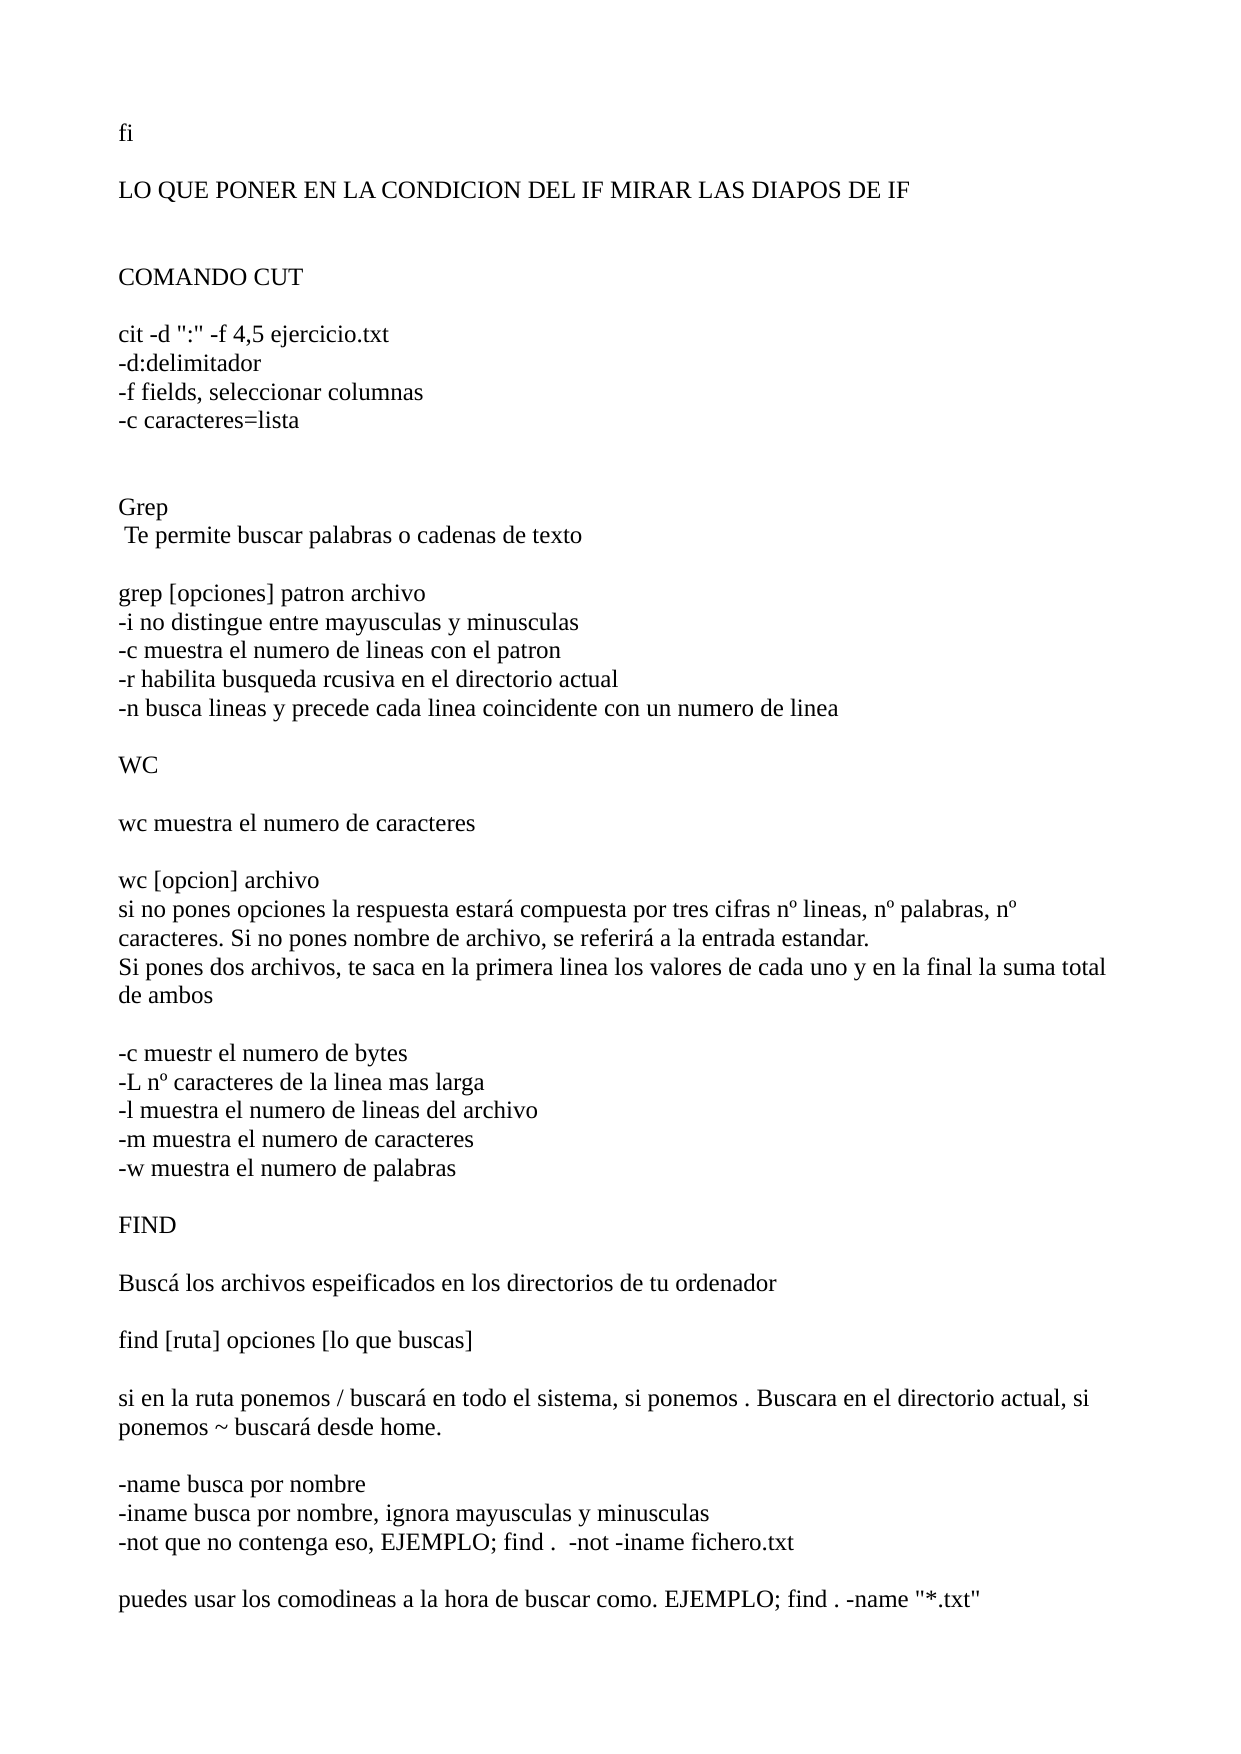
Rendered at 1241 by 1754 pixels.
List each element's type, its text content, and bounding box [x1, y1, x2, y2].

text FIND [118, 1211, 1122, 1239]
text -d:delimitador [118, 348, 1122, 377]
text Grep [118, 492, 1122, 521]
text COMANDO CUT [118, 262, 1122, 291]
text Buscá los archivos espeificados en los directorios de tu ordenador [118, 1268, 1122, 1297]
text -L nº caracteres de la linea mas larga [118, 1067, 1122, 1096]
text -name busca por nombre [118, 1469, 1122, 1498]
text -i no distingue entre mayusculas y minusculas [118, 607, 1122, 636]
text -n busca lineas y precede cada linea coincidente con un numero de linea [118, 693, 1122, 722]
text -w muestra el numero de palabras [118, 1153, 1122, 1182]
text -c muestra el numero de lineas con el patron [118, 636, 1122, 664]
text -f fields, seleccionar columnas [118, 377, 1122, 406]
text cit -d ":" -f 4,5 ejercicio.txt [118, 319, 1122, 348]
text -m muestra el numero de caracteres [118, 1124, 1122, 1153]
text fi [118, 118, 1122, 147]
text -r habilita busqueda rcusiva en el directorio actual [118, 664, 1122, 693]
text -c caracteres=lista [118, 406, 1122, 434]
text WC [118, 751, 1122, 779]
text puedes usar los comodineas a la hora de buscar como. EJEMPLO; find . -name "*.txt" [118, 1584, 1122, 1613]
text -l muestra el numero de lineas del archivo [118, 1096, 1122, 1124]
text Te permite buscar palabras o cadenas de texto [118, 521, 1122, 549]
text -c muestr el numero de bytes [118, 1038, 1122, 1067]
text si no pones opciones la respuesta estará compuesta por tres cifras nº lineas, nº palabras, nº caracteres. Si no pones nombre de archivo, se referirá a la entrada estandar. [118, 894, 1122, 952]
text -not que no contenga eso, EJEMPLO; find . -not -iname fichero.txt [118, 1527, 1122, 1556]
text LO QUE PONER EN LA CONDICION DEL IF MIRAR LAS DIAPOS DE IF [118, 176, 1122, 204]
text Si pones dos archivos, te saca en la primera linea los valores de cada uno y en la final la suma total de ambos [118, 952, 1122, 1009]
text si en la ruta ponemos / buscará en todo el sistema, si ponemos . Buscara en el directorio actual, si ponemos ~ buscará desde home. [118, 1383, 1122, 1441]
text find [ruta] opciones [lo que buscas] [118, 1326, 1122, 1354]
text grep [opciones] patron archivo [118, 578, 1122, 607]
text wc muestra el numero de caracteres [118, 808, 1122, 837]
text wc [opcion] archivo [118, 866, 1122, 894]
text -iname busca por nombre, ignora mayusculas y minusculas [118, 1498, 1122, 1527]
